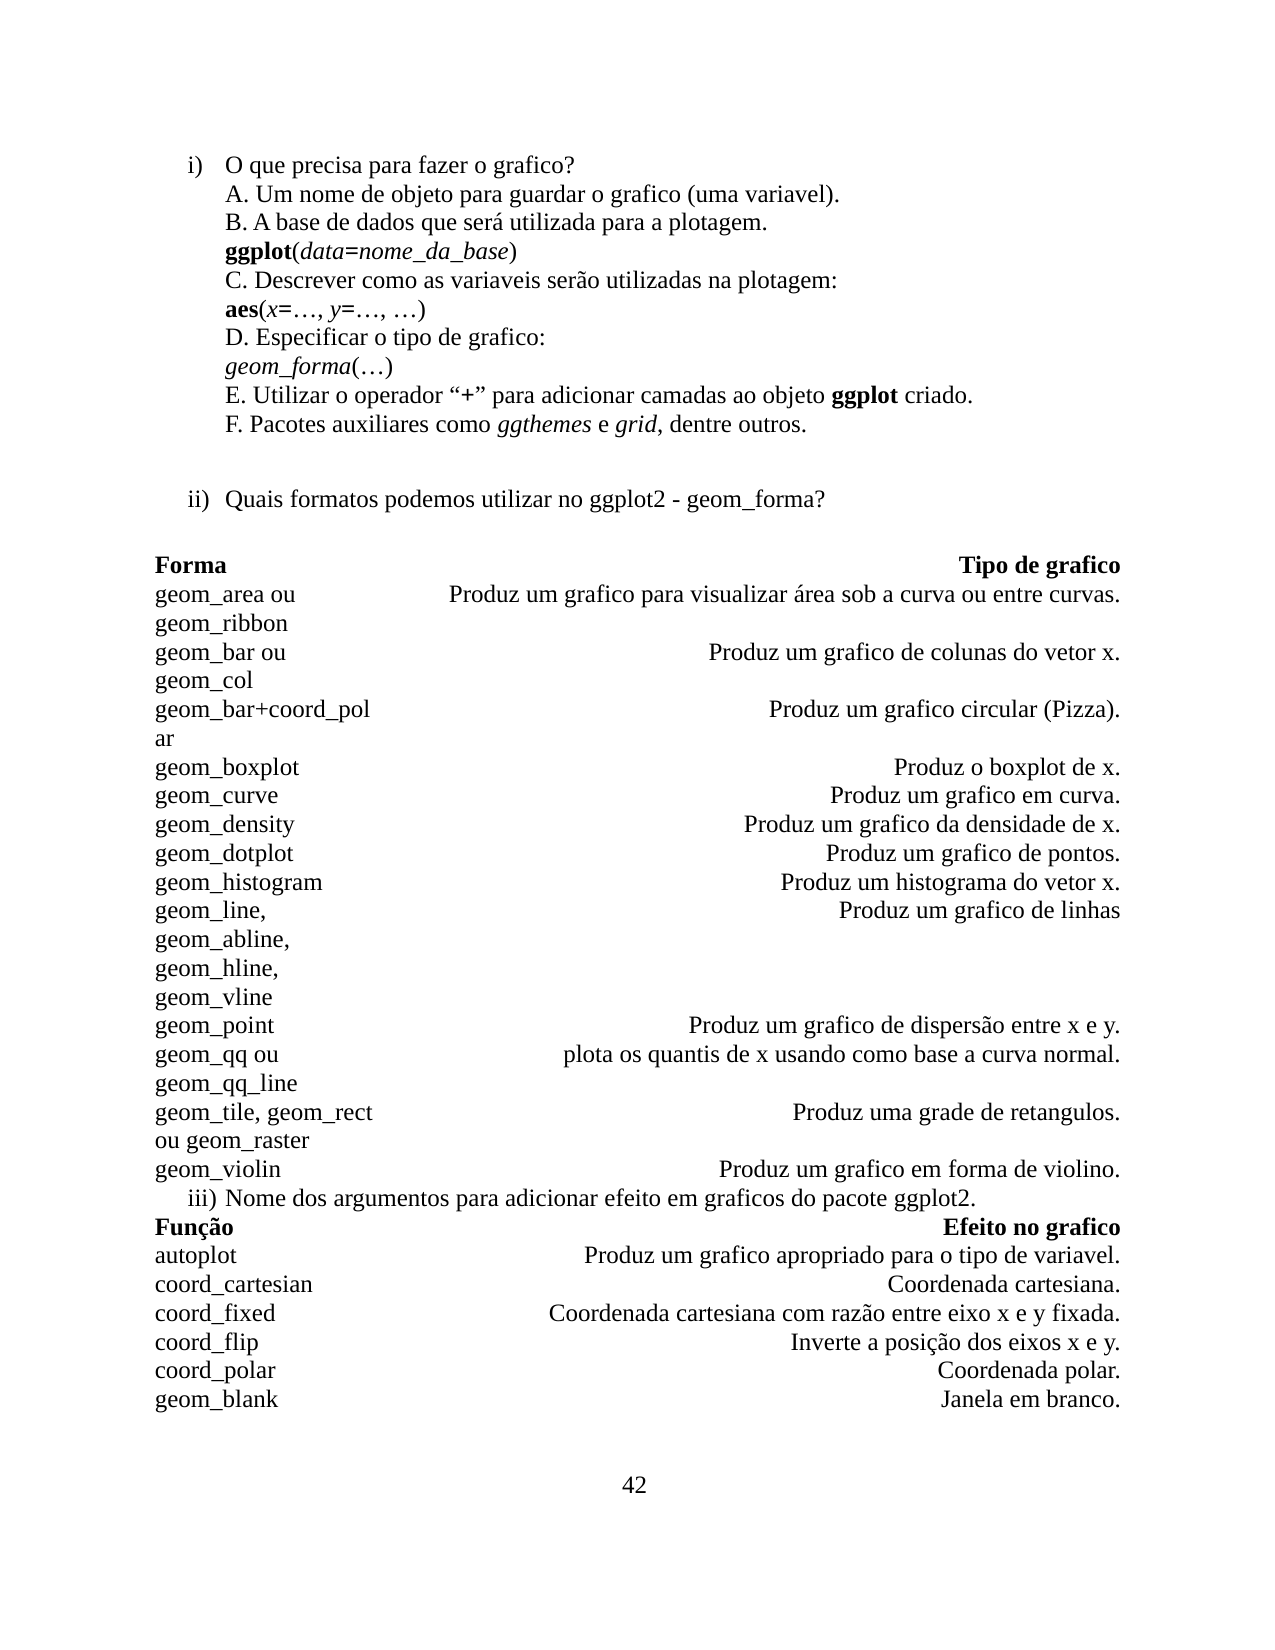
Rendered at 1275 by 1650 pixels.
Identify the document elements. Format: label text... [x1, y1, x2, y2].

table_cell geom_qq ou geom_qq_line [150, 1039, 382, 1097]
table_cell Coordenada polar. [394, 1356, 1125, 1384]
list O que precisa para fazer o grafico? A. Um nome de objeto para guardar o grafico (uma variavel). B. A base de dados que será utilizada para a plotagem. ggplot(data=nome_da_base) C. Descrever como as variaveis serão utilizadas na plotagem: aes(x=…, y=…, …) D. Especificar o tipo de grafico: geom_forma(…) E. Utilizar o operador “+” para adicionar camadas ao objeto ggplot criado. F. Pacotes auxiliares como ggthemes e grid, dentre outros. [187, 150, 1125, 466]
table_cell Produz o boxplot de x. [382, 752, 1125, 781]
table_cell Coordenada cartesiana. [394, 1269, 1125, 1298]
table_cell plota os quantis de x usando como base a curva normal. [382, 1039, 1125, 1097]
table_cell Produz um grafico de pontos. [382, 838, 1125, 867]
table_cell Produz um grafico de colunas do vetor x. [382, 637, 1125, 694]
table_cell geom_point [150, 1011, 382, 1039]
table_cell Produz um grafico em curva. [382, 781, 1125, 809]
table_cell coord_cartesian [150, 1269, 394, 1298]
table_cell coord_fixed [150, 1298, 394, 1327]
table_cell Produz um grafico da densidade de x. [382, 809, 1125, 838]
table_cell Produz um histograma do vetor x. [382, 867, 1125, 896]
table_cell Produz um grafico circular (Pizza). [382, 694, 1125, 752]
table_cell geom_blank [150, 1384, 394, 1413]
table_header Forma [150, 551, 382, 579]
table_cell coord_polar [150, 1356, 394, 1384]
table_header Função [150, 1212, 394, 1241]
table_cell geom_violin [150, 1154, 382, 1183]
table_cell Coordenada cartesiana com razão entre eixo x e y fixada. [394, 1298, 1125, 1327]
table_cell Produz um grafico em forma de violino. [382, 1154, 1125, 1183]
table_cell Janela em branco. [394, 1384, 1125, 1413]
table_cell Produz um grafico para visualizar área sob a curva ou entre curvas. [382, 579, 1125, 637]
table_cell Produz um grafico de dispersão entre x e y. [382, 1011, 1125, 1039]
table_cell geom_line, geom_abline, geom_hline, geom_vline [150, 896, 382, 1011]
table_cell geom_tile, geom_rect ou geom_raster [150, 1097, 382, 1154]
list Quais formatos podemos utilizar no ggplot2 - geom_forma? [187, 484, 1125, 542]
table_cell geom_boxplot [150, 752, 382, 781]
table_cell Produz um grafico apropriado para o tipo de variavel. [394, 1241, 1125, 1269]
table_cell autoplot [150, 1241, 394, 1269]
table_cell geom_histogram [150, 867, 382, 896]
table_cell geom_bar ou geom_col [150, 637, 382, 694]
table_cell geom_density [150, 809, 382, 838]
table_cell geom_area ou geom_ribbon [150, 579, 382, 637]
list Nome dos argumentos para adicionar efeito em graficos do pacote ggplot2. [187, 1183, 1125, 1212]
table_header Tipo de grafico [382, 551, 1125, 579]
table_cell geom_bar+coord_polar [150, 694, 382, 752]
table_cell Produz uma grade de retangulos. [382, 1097, 1125, 1154]
table_cell Inverte a posição dos eixos x e y. [394, 1327, 1125, 1356]
table_cell Produz um grafico de linhas [382, 896, 1125, 1011]
table_cell coord_flip [150, 1327, 394, 1356]
table_cell geom_curve [150, 781, 382, 809]
table_header Efeito no grafico [394, 1212, 1125, 1241]
table_cell geom_dotplot [150, 838, 382, 867]
